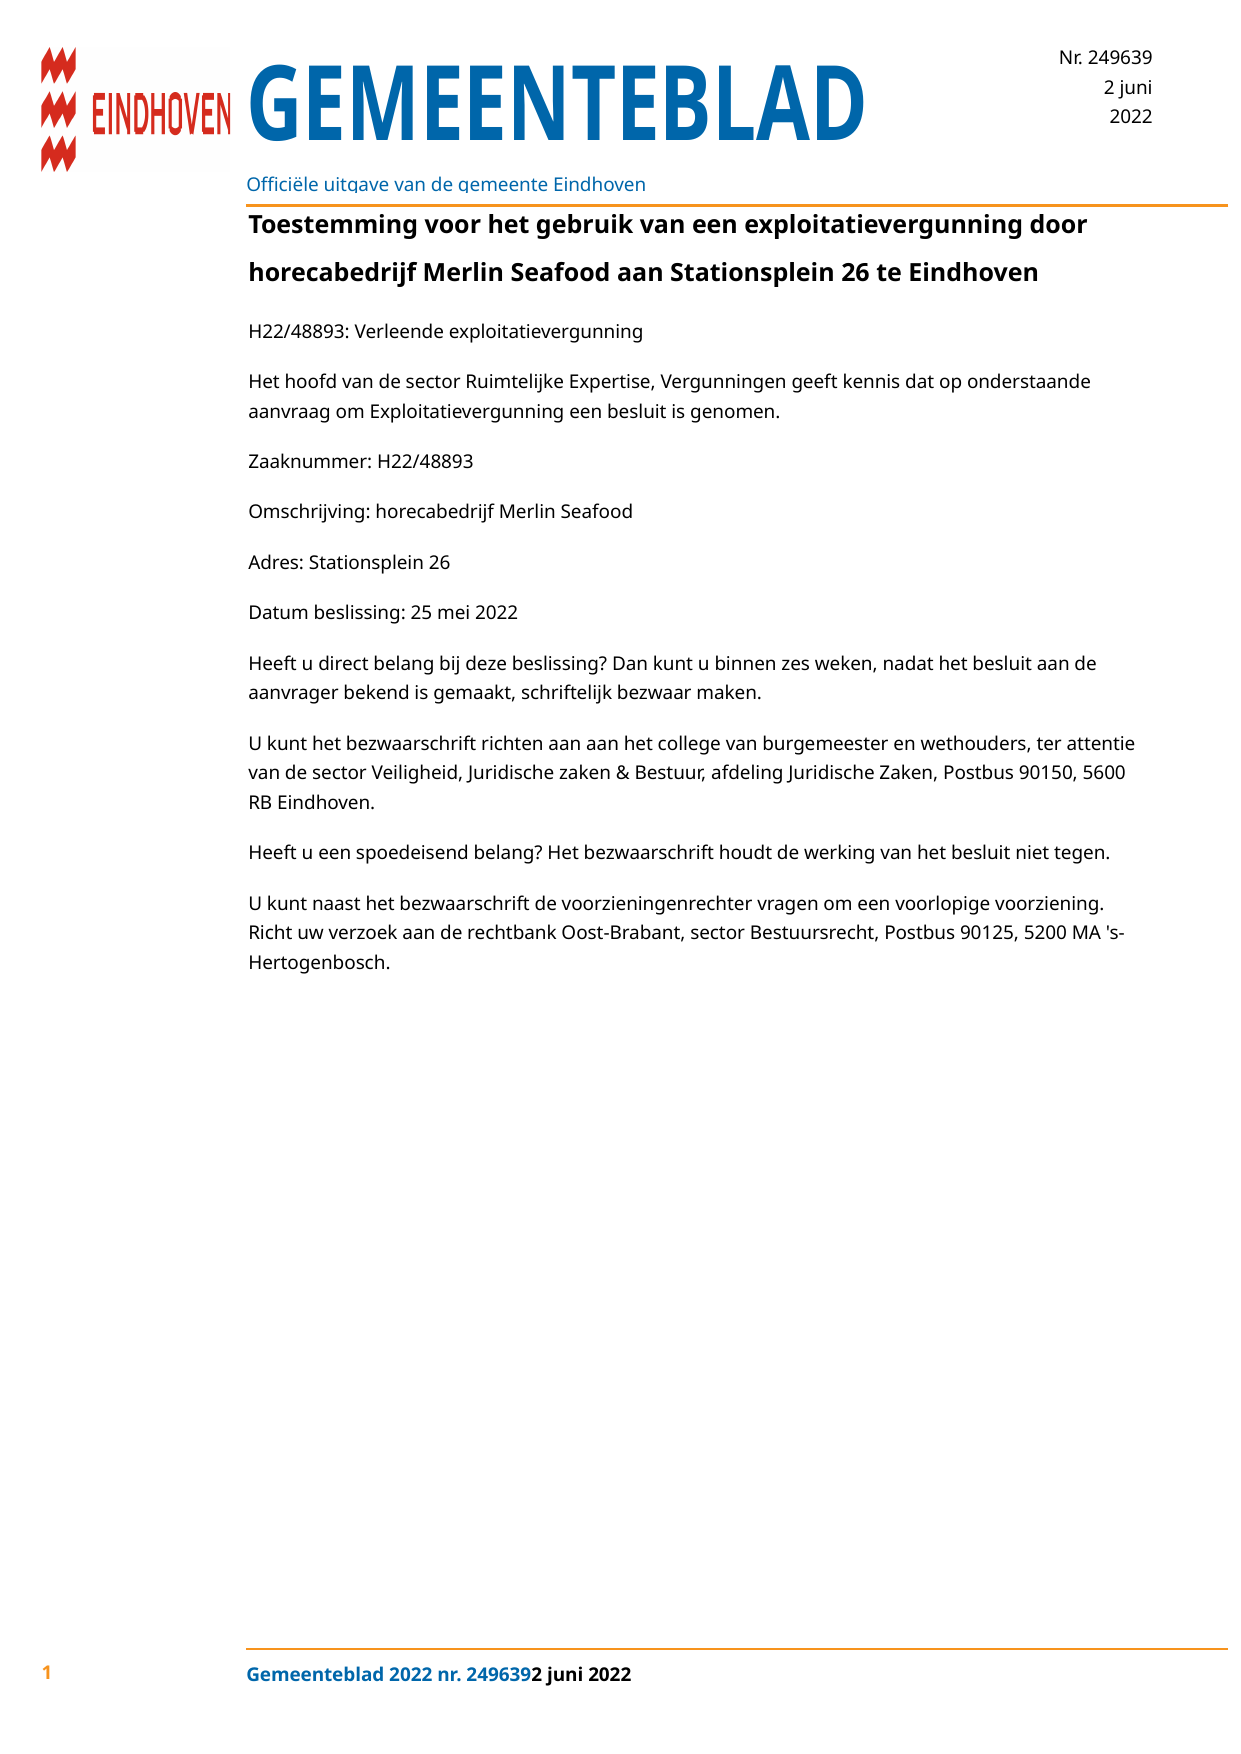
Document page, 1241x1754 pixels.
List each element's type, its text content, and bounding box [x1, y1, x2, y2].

text Heeft u een spoedeisend belang? Het bezwaarschrift houdt de werking van het besluit niet tegen. [248, 839, 1152, 865]
text U kunt naast het bezwaarschrift de voorzieningenrechter vragen om een voorlopige voorziening. Richt uw verzoek aan de rechtbank Oost-Brabant, sector Bestuursrecht, Postbus 90125, 5200 MA 's-Hertogenbosch. [248, 890, 1152, 975]
text Adres: Stationsplein 26 [248, 549, 1152, 575]
text Heeft u direct belang bij deze beslissing? Dan kunt u binnen zes weken, nadat het besluit aan de aanvrager bekend is gemaakt, schriftelijk bezwaar maken. [248, 650, 1152, 705]
text H22/48893: Verleende exploitatievergunning [248, 318, 1152, 344]
text Zaaknummer: H22/48893 [248, 448, 1152, 474]
text Datum beslissing: 25 mei 2022 [248, 599, 1152, 625]
text U kunt het bezwaarschrift richten aan aan het college van burgemeester en wethouders, ter attentie van de sector Veiligheid, Juridische zaken & Bestuur, afdeling Juridische Zaken, Postbus 90150, 5600 RB Eindhoven. [248, 730, 1152, 815]
text Toestemming voor het gebruik van een exploitatievergunning door horecabedrijf Merlin Seafood aan Stationsplein 26 te Eindhoven [248, 207, 1152, 288]
text Omschrijving: horecabedrijf Merlin Seafood [248, 499, 1152, 524]
picture [41, 47, 231, 172]
text Het hoofd van de sector Ruimtelijke Expertise, Vergunningen geeft kennis dat op onderstaande aanvraag om Exploitatievergunning een besluit is genomen. [248, 368, 1152, 424]
